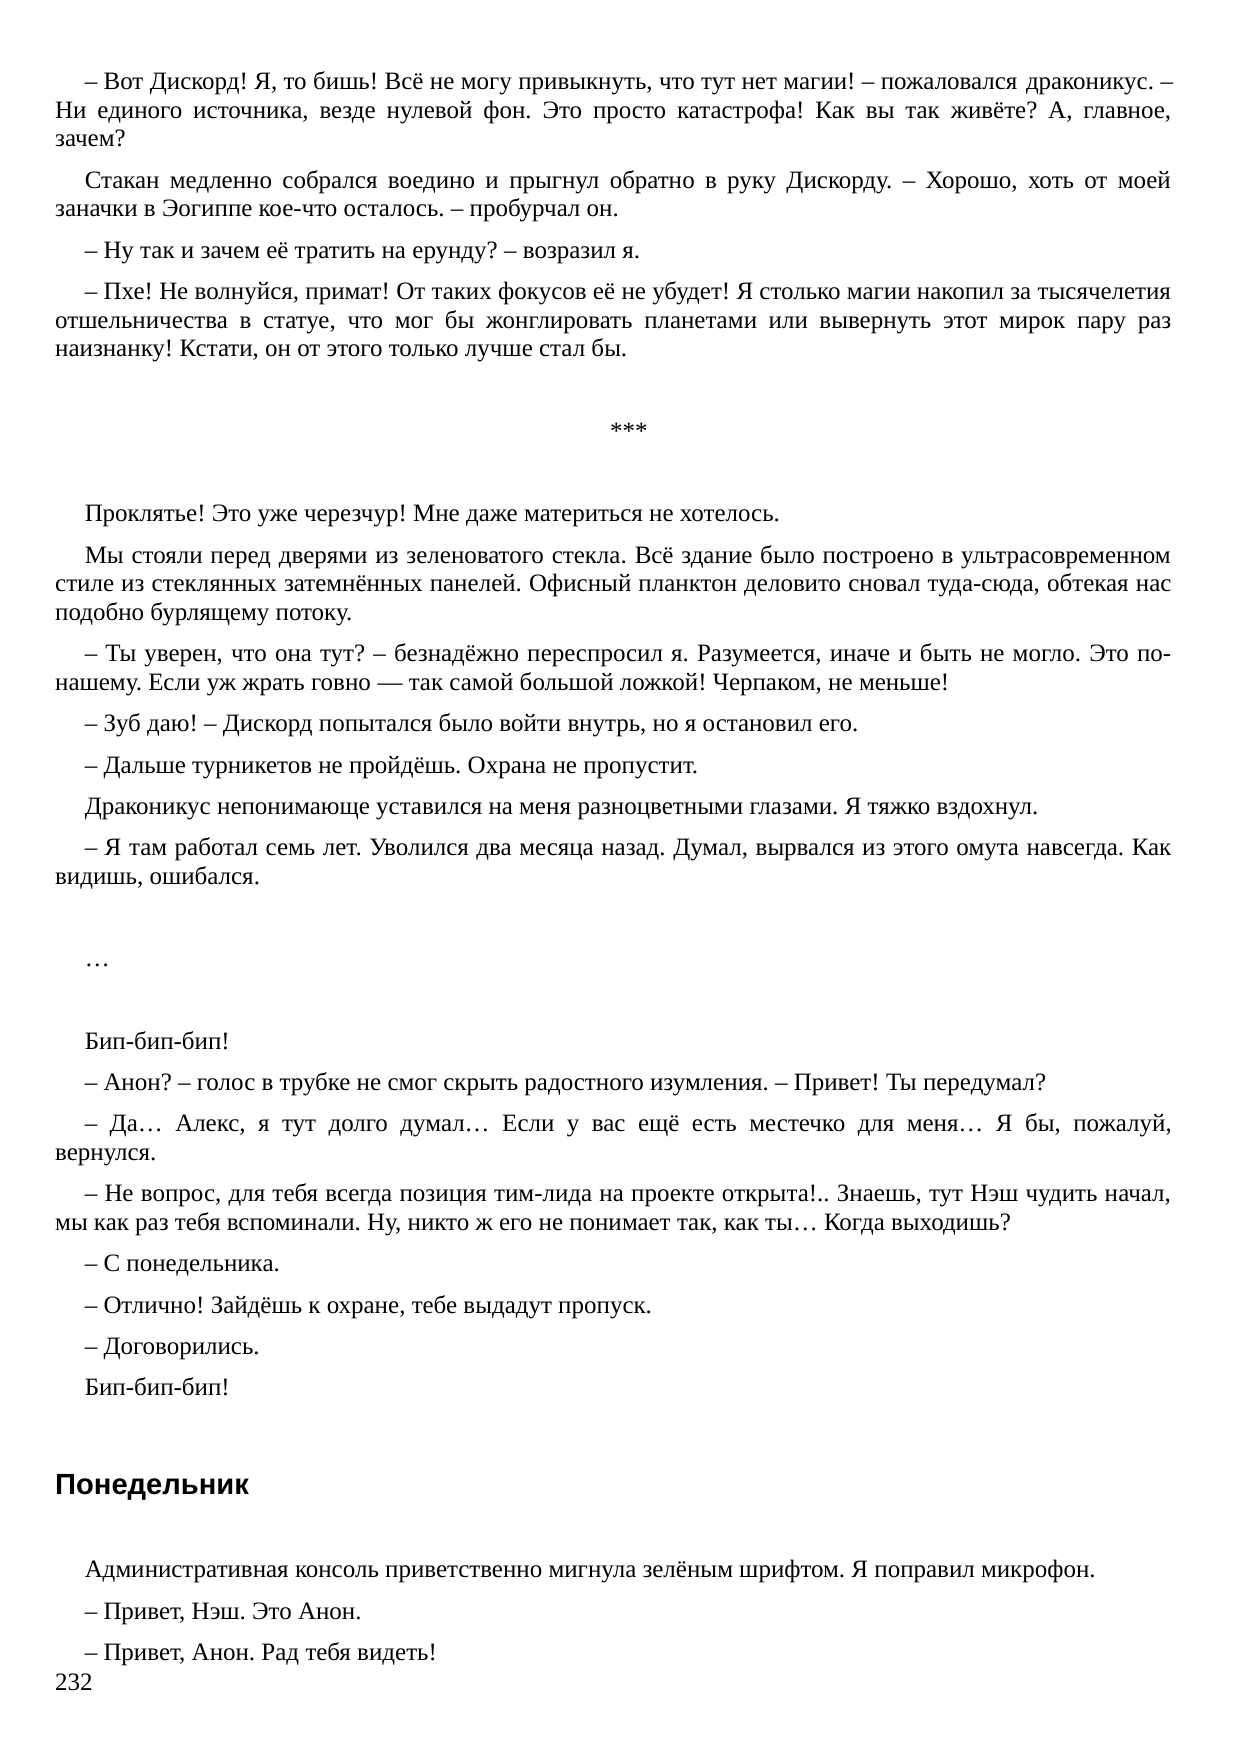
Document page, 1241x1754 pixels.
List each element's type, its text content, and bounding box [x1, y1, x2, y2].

text – С понедельника. [55, 1248, 1173, 1277]
text Стакан медленно собрался воедино и прыгнул обратно в руку Дискорду. – Хорошо, хоть от моей заначки в Эогиппе кое-что осталось. – пробурчал он. [55, 165, 1173, 222]
text – Отлично! Зайдёшь к охране, тебе выдадут пропуск. [55, 1290, 1173, 1318]
text Проклятье! Это уже черезчур! Мне даже материться не хотелось. [55, 498, 1173, 527]
text – Договорились. [55, 1331, 1173, 1360]
text … [55, 943, 1173, 972]
text – Ну так и зачем её тратить на ерунду? – возразил я. [55, 235, 1173, 263]
text Административная консоль приветственно мигнула зелёным шрифтом. Я поправил микрофон. [55, 1554, 1173, 1583]
text Бип-бип-бип! [55, 1026, 1173, 1055]
text – Дальше турникетов не пройдёшь. Охрана не пропустит. [55, 750, 1173, 778]
text *** [55, 416, 1173, 445]
text – Зуб даю! – Дискорд попытался было войти внутрь, но я остановил его. [55, 708, 1173, 737]
text Бип-бип-бип! [55, 1372, 1173, 1401]
text – Привет, Нэш. Это Анон. [55, 1596, 1173, 1624]
subtitle Понедельник [55, 1467, 1173, 1501]
text – Да… Алекс, я тут долго думал… Если у вас ещё есть местечко для меня… Я бы, пожалуй, вернулся. [55, 1108, 1173, 1166]
text – Ты уверен, что она тут? – безнадёжно переспросил я. Разумеется, иначе и быть не могло. Это по-нашему. Если уж жрать говно — так самой большой ложкой! Черпаком, не меньше! [55, 638, 1173, 696]
text – Пхе! Не волнуйся, примат! От таких фокусов её не убудет! Я столько магии накопил за тысячелетия отшельничества в статуе, что мог бы жонглировать планетами или вывернуть этот мирок пару раз наизнанку! Кстати, он от этого только лучше стал бы. [55, 276, 1173, 362]
text – Я там работал семь лет. Уволился два месяца назад. Думал, вырвался из этого омута навсегда. Как видишь, ошибался. [55, 832, 1173, 890]
text – Привет, Анон. Рад тебя видеть! [55, 1637, 1173, 1666]
text Драконикус непонимающе уставился на меня разноцветными глазами. Я тяжко вздохнул. [55, 791, 1173, 820]
text – Анон? – голос в трубке не смог скрыть радостного изумления. – Привет! Ты передумал? [55, 1067, 1173, 1096]
text – Вот Дискорд! Я, то бишь! Всё не могу привыкнуть, что тут нет магии! – пожаловался драконикус. – Ни единого источника, везде нулевой фон. Это просто катастрофа! Как вы так живёте? А, главное, зачем? [55, 66, 1173, 152]
text – Не вопрос, для тебя всегда позиция тим-лида на проекте открыта!.. Знаешь, тут Нэш чудить начал, мы как раз тебя вспоминали. Ну, никто ж его не понимает так, как ты… Когда выходишь? [55, 1178, 1173, 1236]
text Мы стояли перед дверями из зеленоватого стекла. Всё здание было построено в ультрасовременном стиле из стеклянных затемнённых панелей. Офисный планктон деловито сновал туда-сюда, обтекая нас подобно бурлящему потоку. [55, 540, 1173, 626]
